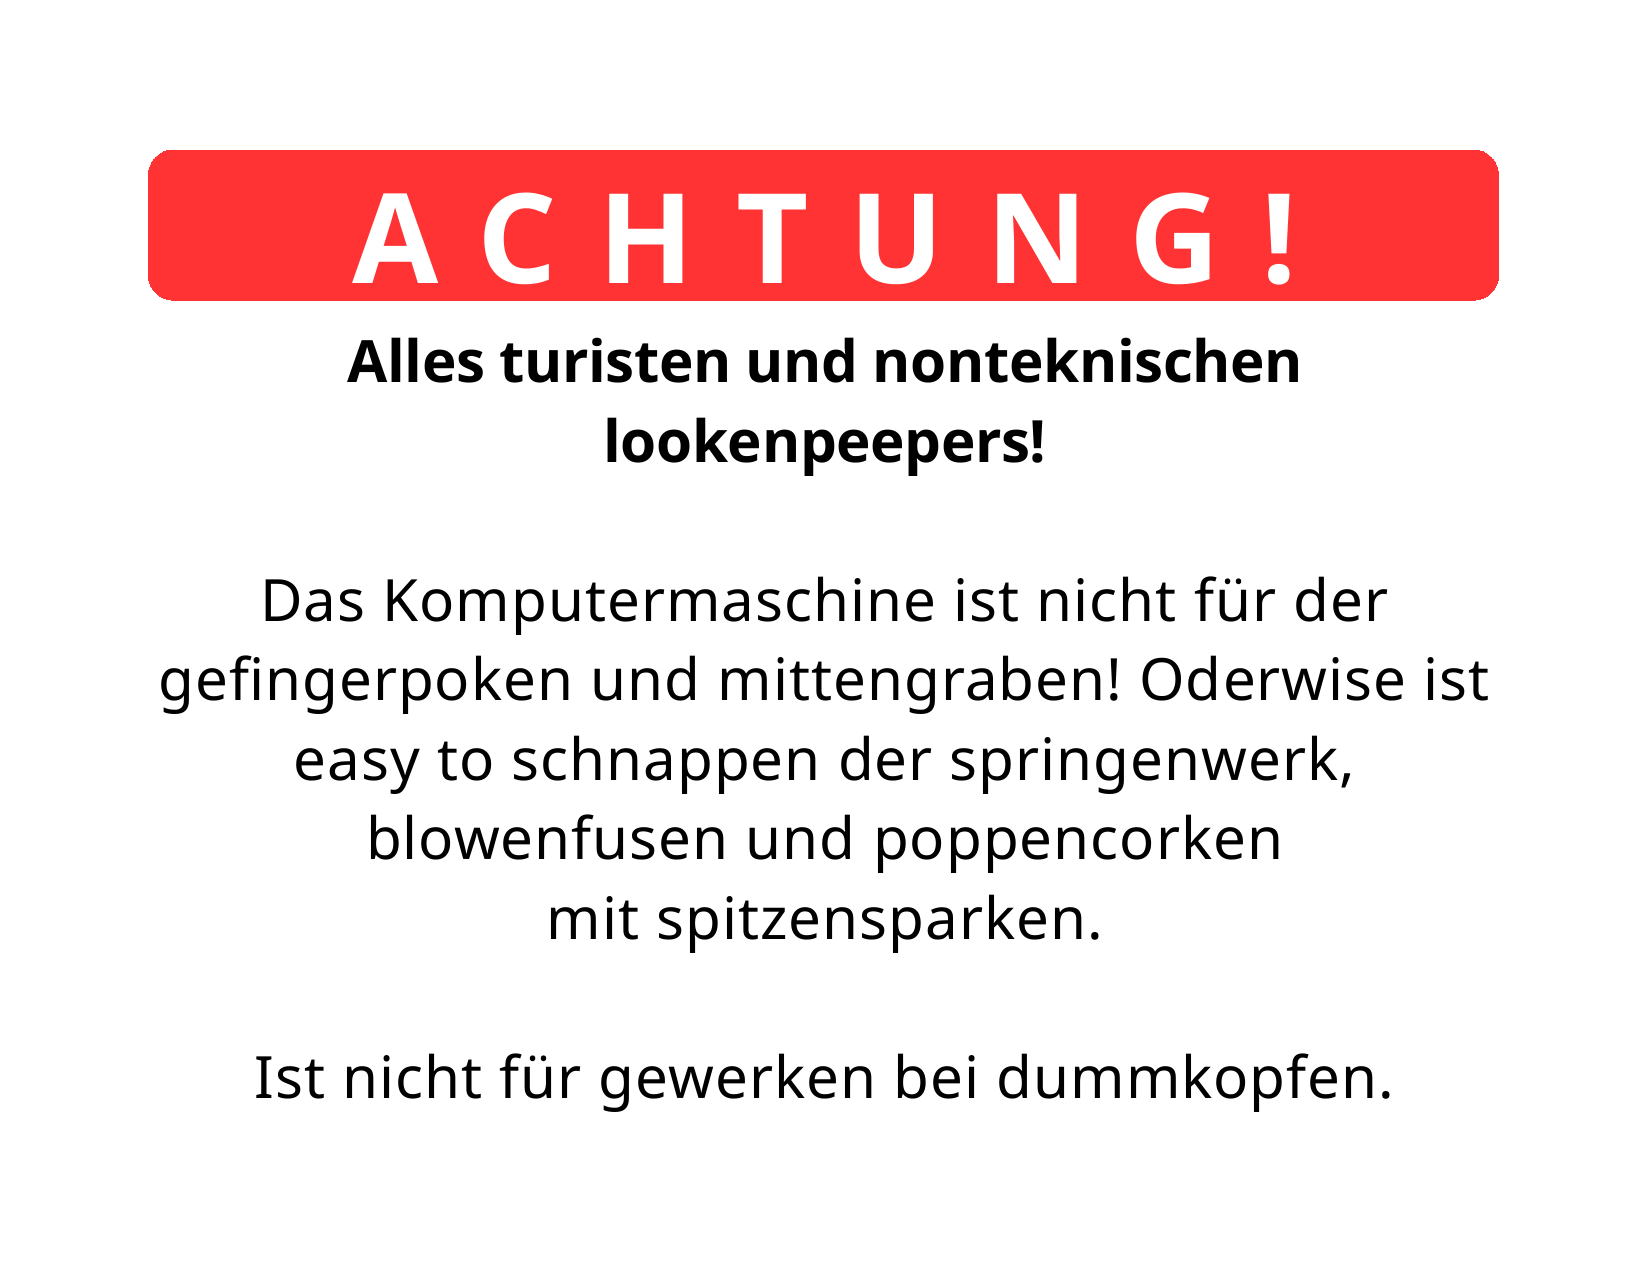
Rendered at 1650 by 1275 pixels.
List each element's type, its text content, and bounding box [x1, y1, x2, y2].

text Ist nicht für gewerken bei dummkopfen. [150, 1036, 1500, 1115]
text ACHTUNG! [150, 150, 1500, 320]
text Das Komputermaschine ist nicht für der gefingerpoken und mittengraben! Oderwise ist easy to schnappen der springenwerk, blowenfusen und poppencorken [150, 559, 1500, 877]
text Alles turisten und nonteknischen lookenpeepers! [150, 320, 1500, 479]
text mit spitzensparken. [150, 877, 1500, 956]
